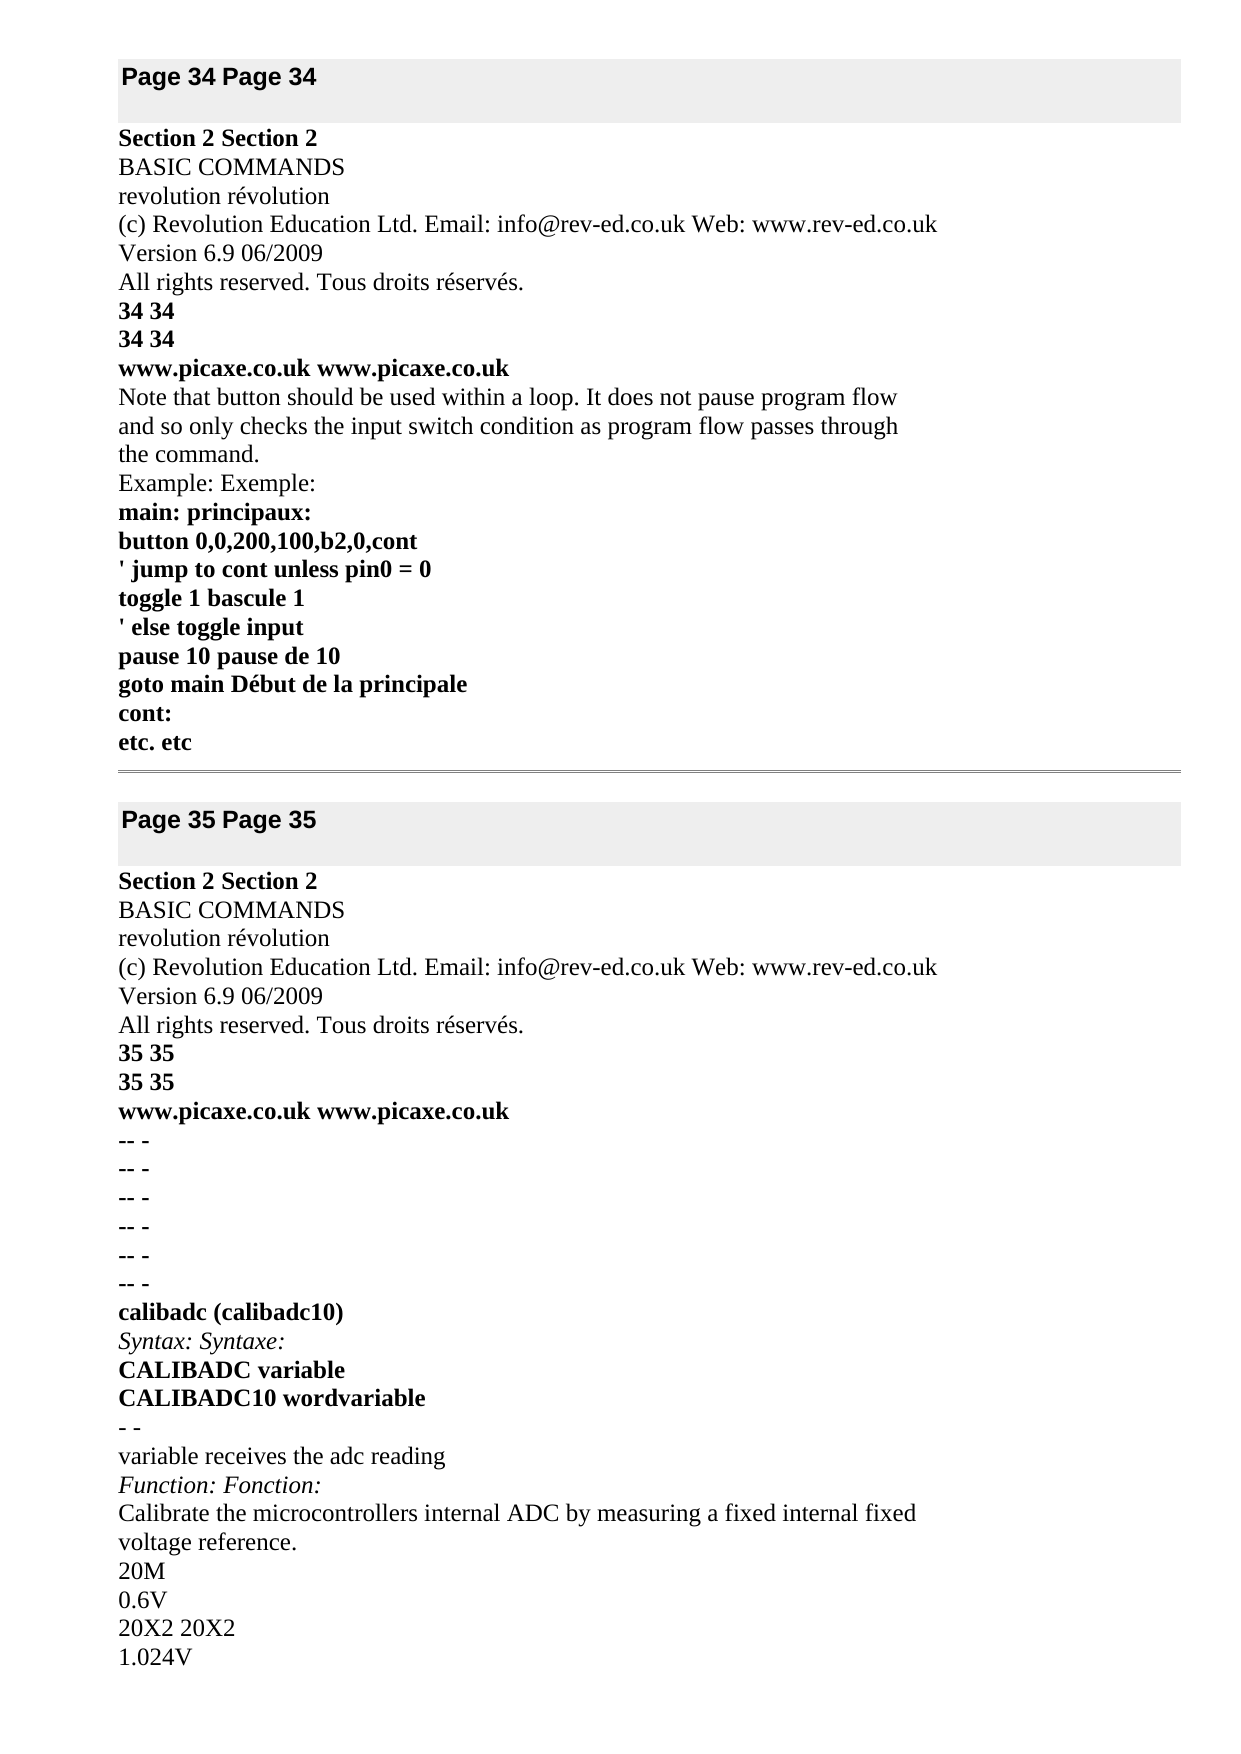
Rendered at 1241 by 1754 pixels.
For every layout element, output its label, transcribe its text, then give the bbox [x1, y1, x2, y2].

text CALIBADC variable [118, 1355, 1181, 1383]
text -- - [118, 1125, 1181, 1153]
text pause 10 pause de 10 [118, 641, 1181, 669]
text button 0,0,200,100,b2,0,cont [118, 526, 1181, 554]
text Note that button should be used within a loop. It does not pause program flow [118, 382, 1181, 411]
text cont: [118, 698, 1181, 727]
text 35 35 [118, 1038, 1181, 1067]
text BASIC COMMANDS [118, 895, 1181, 923]
text main: principaux: [118, 497, 1181, 526]
text www.picaxe.co.uk www.picaxe.co.uk [118, 1096, 1181, 1125]
text Syntax: Syntaxe: [118, 1326, 1181, 1355]
text revolution révolution [118, 923, 1181, 952]
text Example: Exemple: [118, 468, 1181, 497]
text ' else toggle input [118, 612, 1181, 641]
text (c) Revolution Education Ltd. Email: info@rev-ed.co.uk Web: www.rev-ed.co.uk [118, 952, 1181, 981]
text Section 2 Section 2 [118, 123, 1181, 152]
text calibadc (calibadc10) [118, 1297, 1181, 1326]
text (c) Revolution Education Ltd. Email: info@rev-ed.co.uk Web: www.rev-ed.co.uk [118, 209, 1181, 238]
text toggle 1 bascule 1 [118, 583, 1181, 612]
text the command. [118, 439, 1181, 468]
text Function: Fonction: [118, 1470, 1181, 1498]
text 34 34 [118, 324, 1181, 353]
text revolution révolution [118, 181, 1181, 209]
text Calibrate the microcontrollers internal ADC by measuring a fixed internal fixed [118, 1498, 1181, 1527]
text 35 35 [118, 1067, 1181, 1096]
text All rights reserved. Tous droits réservés. [118, 1010, 1181, 1038]
text -- - [118, 1268, 1181, 1297]
text BASIC COMMANDS [118, 152, 1181, 181]
text CALIBADC10 wordvariable [118, 1383, 1181, 1412]
text -- - [118, 1211, 1181, 1240]
text Version 6.9 06/2009 [118, 981, 1181, 1010]
text 20M [118, 1556, 1181, 1585]
table_header Page 35 Page 35 [118, 802, 1181, 866]
text 20X2 20X2 [118, 1613, 1181, 1642]
text and so only checks the input switch condition as program flow passes through [118, 411, 1181, 439]
text 34 34 [118, 296, 1181, 324]
text etc. etc [118, 727, 1181, 756]
text 0.6V [118, 1585, 1181, 1613]
text Section 2 Section 2 [118, 866, 1181, 895]
text voltage reference. [118, 1527, 1181, 1556]
text -- - [118, 1182, 1181, 1211]
text variable receives the adc reading [118, 1441, 1181, 1470]
text goto main Début de la principale [118, 669, 1181, 698]
table_header Page 34 Page 34 [118, 59, 1181, 123]
text -- - [118, 1240, 1181, 1268]
text -- - [118, 1153, 1181, 1182]
text ' jump to cont unless pin0 = 0 [118, 554, 1181, 583]
text 1.024V [118, 1642, 1181, 1671]
text Version 6.9 06/2009 [118, 238, 1181, 267]
text All rights reserved. Tous droits réservés. [118, 267, 1181, 296]
text www.picaxe.co.uk www.picaxe.co.uk [118, 353, 1181, 382]
text - - [118, 1412, 1181, 1441]
